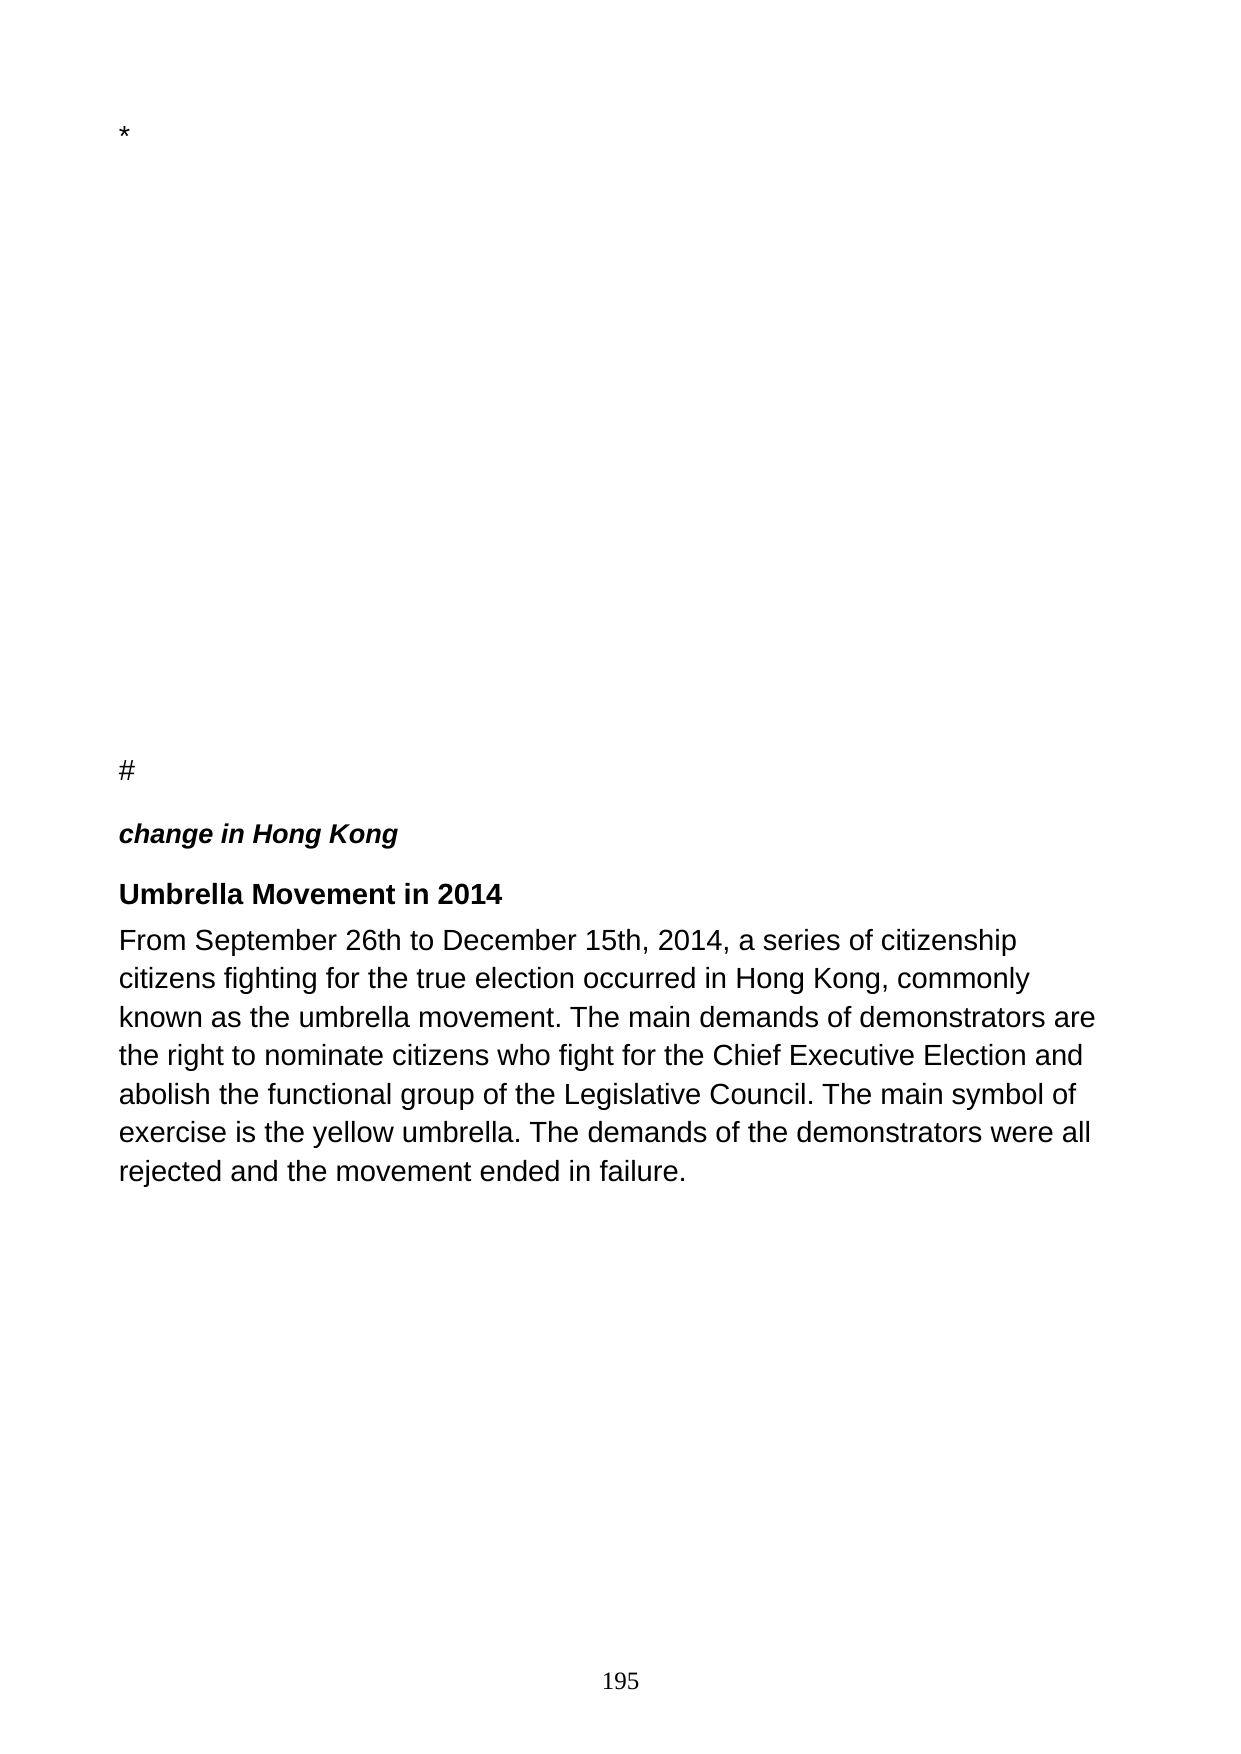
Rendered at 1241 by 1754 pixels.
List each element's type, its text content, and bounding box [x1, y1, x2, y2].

subtitle change in Hong Kong [118, 818, 1122, 849]
text * # [118, 118, 1122, 786]
text From September 26th to December 15th, 2014, a series of citizenship citizens fighting for the true election occurred in Hong Kong, commonly known as the umbrella movement. The main demands of demonstrators are the right to nominate citizens who fight for the Chief Executive Election and abolish the functional group of the Legislative Council. The main symbol of exercise is the yellow umbrella. The demands of the demonstrators were all rejected and the movement ended in failure. [118, 923, 1122, 1187]
subtitle Umbrella Movement in 2014 [118, 877, 1122, 910]
